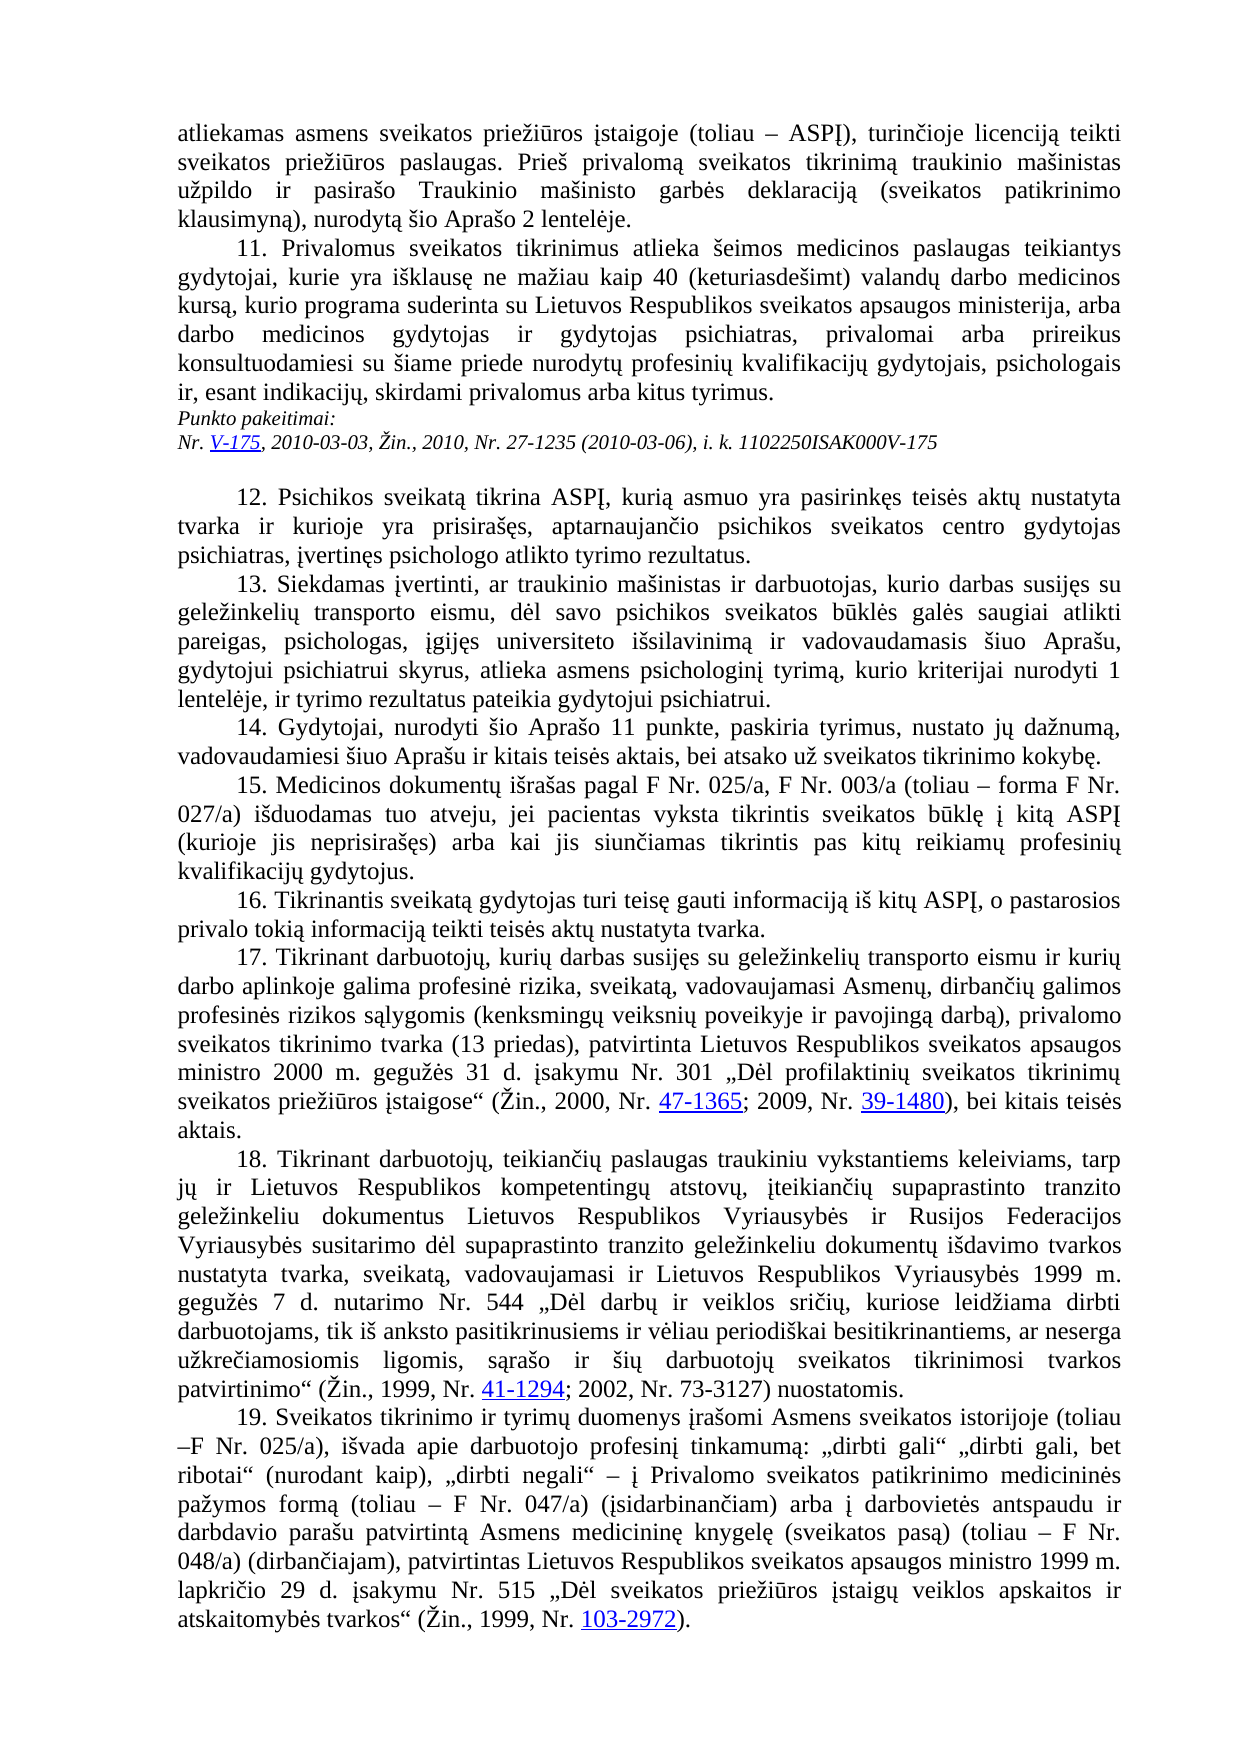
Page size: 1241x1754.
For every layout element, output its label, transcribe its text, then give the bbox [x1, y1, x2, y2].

text Nr. V-175, 2010-03-03, Žin., 2010, Nr. 27-1235 (2010-03-06), i. k. 1102250ISAK000V-175 [177, 430, 1122, 454]
text 14. Gydytojai, nurodyti šio Aprašo 11 punkte, paskiria tyrimus, nustato jų dažnumą, vadovaudamiesi šiuo Aprašu ir kitais teisės aktais, bei atsako už sveikatos tikrinimo kokybę. [177, 712, 1122, 770]
text 12. Psichikos sveikatą tikrina ASPĮ, kurią asmuo yra pasirinkęs teisės aktų nustatyta tvarka ir kurioje yra prisirašęs, aptarnaujančio psichikos sveikatos centro gydytojas psichiatras, įvertinęs psichologo atlikto tyrimo rezultatus. [177, 482, 1122, 569]
text 18. Tikrinant darbuotojų, teikiančių paslaugas traukiniu vykstantiems keleiviams, tarp jų ir Lietuvos Respublikos kompetentingų atstovų, įteikiančių supaprastinto tranzito geležinkeliu dokumentus Lietuvos Respublikos Vyriausybės ir Rusijos Federacijos Vyriausybės susitarimo dėl supaprastinto tranzito geležinkeliu dokumentų išdavimo tvarkos nustatyta tvarka, sveikatą, vadovaujamasi ir Lietuvos Respublikos Vyriausybės 1999 m. gegužės 7 d. nutarimo Nr. 544 „Dėl darbų ir veiklos sričių, kuriose leidžiama dirbti darbuotojams, tik iš anksto pasitikrinusiems ir vėliau periodiškai besitikrinantiems, ar neserga užkrečiamosiomis ligomis, sąrašo ir šių darbuotojų sveikatos tikrinimosi tvarkos patvirtinimo“ (Žin., 1999, Nr. 41-1294; 2002, Nr. 73-3127) nuostatomis. [177, 1144, 1122, 1402]
text 19. Sveikatos tikrinimo ir tyrimų duomenys įrašomi Asmens sveikatos istorijoje (toliau –F Nr. 025/a), išvada apie darbuotojo profesinį tinkamumą: „dirbti gali“ „dirbti gali, bet ribotai“ (nurodant kaip), „dirbti negali“ – į Privalomo sveikatos patikrinimo medicininės pažymos formą (toliau – F Nr. 047/a) (įsidarbinančiam) arba į darbovietės antspaudu ir darbdavio parašu patvirtintą Asmens medicininę knygelę (sveikatos pasą) (toliau – F Nr. 048/a) (dirbančiajam), patvirtintas Lietuvos Respublikos sveikatos apsaugos ministro 1999 m. lapkričio 29 d. įsakymu Nr. 515 „Dėl sveikatos priežiūros įstaigų veiklos apskaitos ir atskaitomybės tvarkos“ (Žin., 1999, Nr. 103-2972). [177, 1402, 1122, 1632]
text 11. Privalomus sveikatos tikrinimus atlieka šeimos medicinos paslaugas teikiantys gydytojai, kurie yra išklausę ne mažiau kaip 40 (keturiasdešimt) valandų darbo medicinos kursą, kurio programa suderinta su Lietuvos Respublikos sveikatos apsaugos ministerija, arba darbo medicinos gydytojas ir gydytojas psichiatras, privalomai arba prireikus konsultuodamiesi su šiame priede nurodytų profesinių kvalifikacijų gydytojais, psichologais ir, esant indikacijų, skirdami privalomus arba kitus tyrimus. [177, 233, 1122, 406]
text 17. Tikrinant darbuotojų, kurių darbas susijęs su geležinkelių transporto eismu ir kurių darbo aplinkoje galima profesinė rizika, sveikatą, vadovaujamasi Asmenų, dirbančių galimos profesinės rizikos sąlygomis (kenksmingų veiksnių poveikyje ir pavojingą darbą), privalomo sveikatos tikrinimo tvarka (13 priedas), patvirtinta Lietuvos Respublikos sveikatos apsaugos ministro 2000 m. gegužės 31 d. įsakymu Nr. 301 „Dėl profilaktinių sveikatos tikrinimų sveikatos priežiūros įstaigose“ (Žin., 2000, Nr. 47-1365; 2009, Nr. 39-1480), bei kitais teisės aktais. [177, 942, 1122, 1144]
text atliekamas asmens sveikatos priežiūros įstaigoje (toliau – ASPĮ), turinčioje licenciją teikti sveikatos priežiūros paslaugas. Prieš privalomą sveikatos tikrinimą traukinio mašinistas užpildo ir pasirašo Traukinio mašinisto garbės deklaraciją (sveikatos patikrinimo klausimyną), nurodytą šio Aprašo 2 lentelėje. [177, 118, 1122, 233]
text Punkto pakeitimai: [177, 406, 1122, 430]
text 15. Medicinos dokumentų išrašas pagal F Nr. 025/a, F Nr. 003/a (toliau – forma F Nr. 027/a) išduodamas tuo atveju, jei pacientas vyksta tikrintis sveikatos būklę į kitą ASPĮ (kurioje jis neprisirašęs) arba kai jis siunčiamas tikrintis pas kitų reikiamų profesinių kvalifikacijų gydytojus. [177, 770, 1122, 885]
text 13. Siekdamas įvertinti, ar traukinio mašinistas ir darbuotojas, kurio darbas susijęs su geležinkelių transporto eismu, dėl savo psichikos sveikatos būklės galės saugiai atlikti pareigas, psichologas, įgijęs universiteto išsilavinimą ir vadovaudamasis šiuo Aprašu, gydytojui psichiatrui skyrus, atlieka asmens psichologinį tyrimą, kurio kriterijai nurodyti 1 lentelėje, ir tyrimo rezultatus pateikia gydytojui psichiatrui. [177, 569, 1122, 712]
text 16. Tikrinantis sveikatą gydytojas turi teisę gauti informaciją iš kitų ASPĮ, o pastarosios privalo tokią informaciją teikti teisės aktų nustatyta tvarka. [177, 885, 1122, 942]
